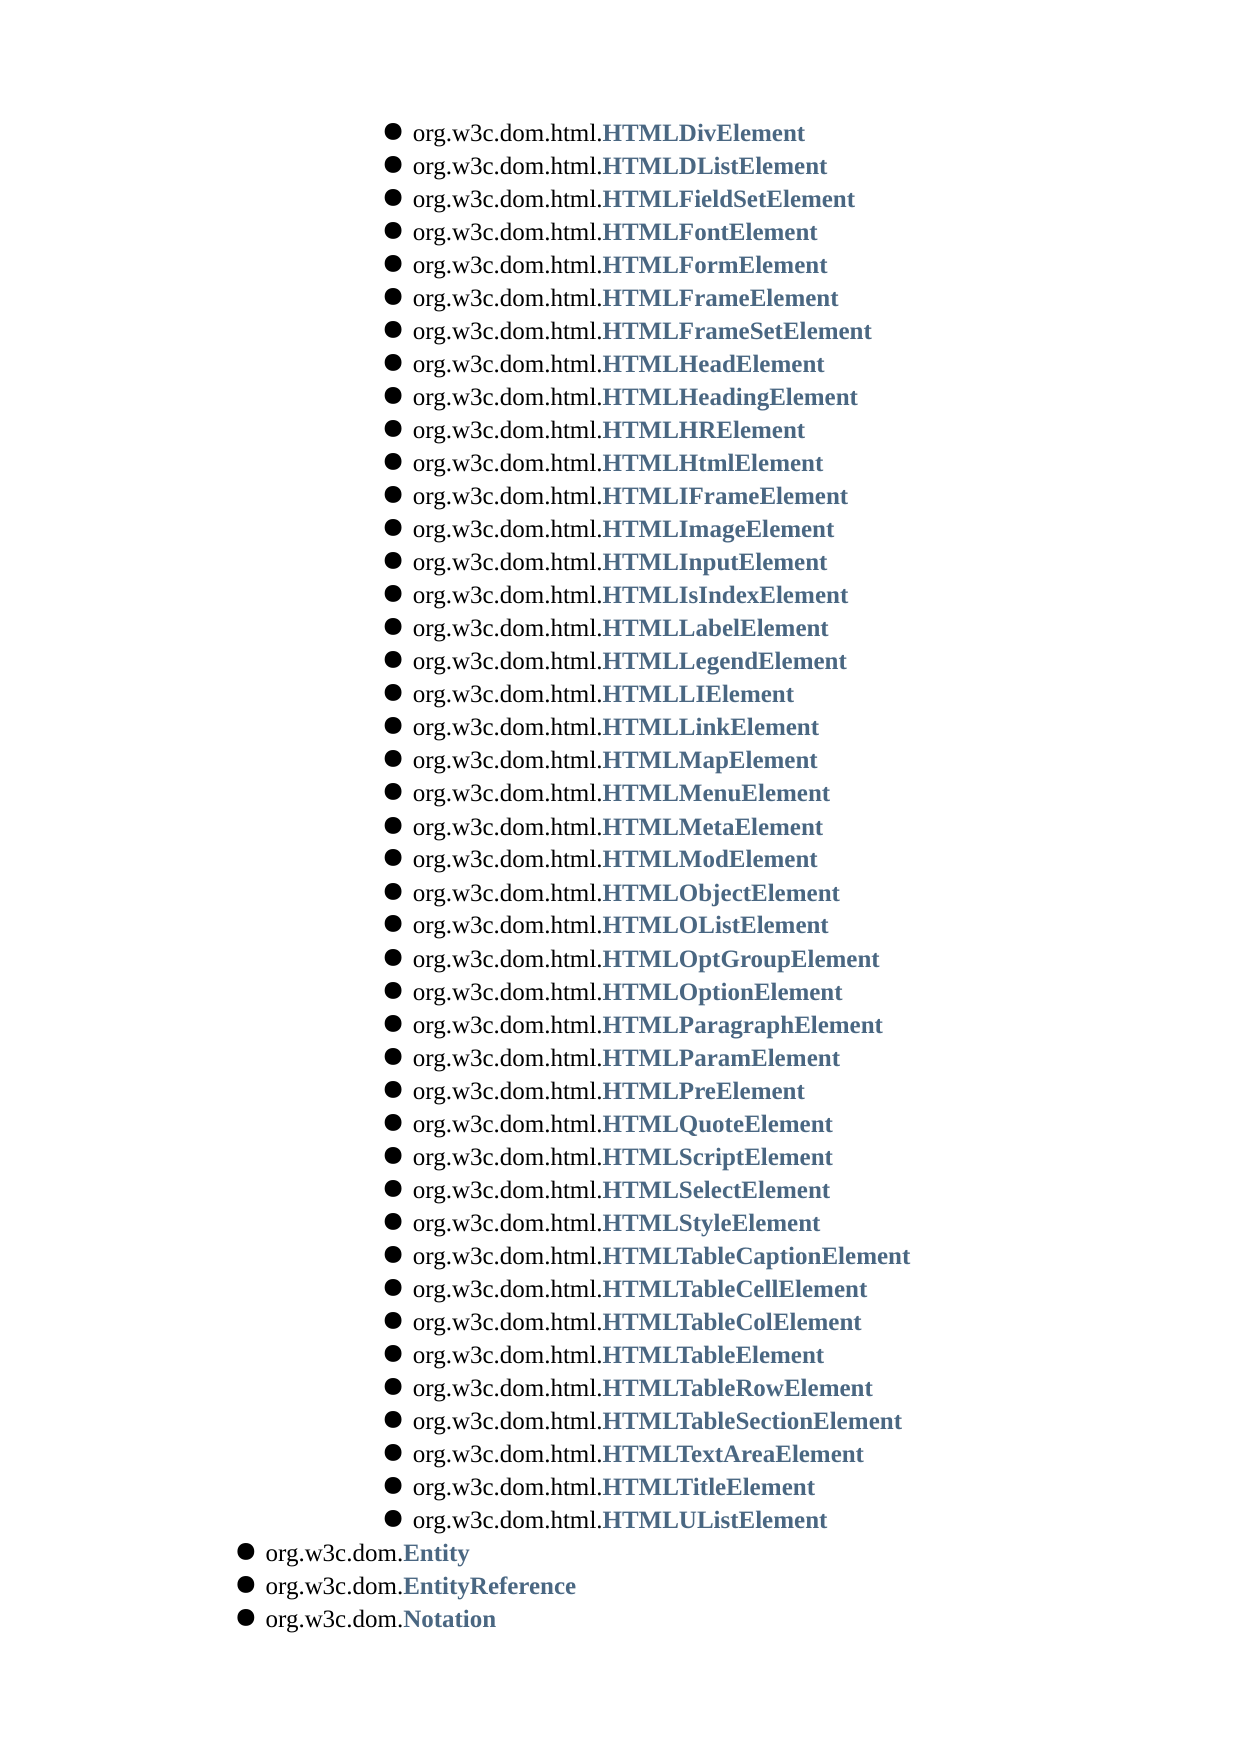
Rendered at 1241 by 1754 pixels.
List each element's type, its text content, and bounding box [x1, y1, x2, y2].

list org.w3c.dom.html.HTMLDListElement [383, 151, 1122, 180]
list org.w3c.dom.html.HTMLMetaElement [383, 812, 1122, 840]
list org.w3c.dom.html.HTMLOptionElement [383, 977, 1122, 1005]
list org.w3c.dom.html.HTMLHeadingElement [383, 382, 1122, 411]
list org.w3c.dom.html.HTMLIsIndexElement [383, 580, 1122, 609]
list org.w3c.dom.html.HTMLParamElement [383, 1043, 1122, 1071]
list org.w3c.dom.html.HTMLTableColElement [383, 1307, 1122, 1336]
list org.w3c.dom.html.HTMLLIElement [383, 679, 1122, 708]
list org.w3c.dom.Notation [236, 1604, 1122, 1633]
list org.w3c.dom.html.HTMLTableRowElement [383, 1373, 1122, 1402]
list org.w3c.dom.html.HTMLLabelElement [383, 613, 1122, 642]
list org.w3c.dom.html.HTMLImageElement [383, 514, 1122, 543]
list org.w3c.dom.html.HTMLTextAreaElement [383, 1439, 1122, 1468]
list org.w3c.dom.html.HTMLHeadElement [383, 349, 1122, 378]
list org.w3c.dom.html.HTMLMenuElement [383, 778, 1122, 807]
list org.w3c.dom.html.HTMLLegendElement [383, 646, 1122, 675]
list org.w3c.dom.html.HTMLFieldSetElement [383, 184, 1122, 213]
list org.w3c.dom.html.HTMLScriptElement [383, 1142, 1122, 1171]
list org.w3c.dom.html.HTMLInputElement [383, 547, 1122, 576]
list org.w3c.dom.html.HTMLFormElement [383, 250, 1122, 279]
list org.w3c.dom.html.HTMLUListElement [383, 1505, 1122, 1534]
list org.w3c.dom.html.HTMLHtmlElement [383, 448, 1122, 477]
list org.w3c.dom.html.HTMLOptGroupElement [383, 944, 1122, 972]
list org.w3c.dom.html.HTMLQuoteElement [383, 1109, 1122, 1137]
list org.w3c.dom.html.HTMLOListElement [383, 911, 1122, 939]
list org.w3c.dom.html.HTMLParagraphElement [383, 1010, 1122, 1038]
list org.w3c.dom.Entity [236, 1538, 1122, 1567]
list org.w3c.dom.html.HTMLMapElement [383, 746, 1122, 774]
list org.w3c.dom.html.HTMLFrameElement [383, 283, 1122, 312]
list org.w3c.dom.html.HTMLIFrameElement [383, 481, 1122, 510]
list org.w3c.dom.html.HTMLModElement [383, 844, 1122, 873]
list org.w3c.dom.html.HTMLTableSectionElement [383, 1406, 1122, 1435]
list org.w3c.dom.html.HTMLLinkElement [383, 712, 1122, 741]
list org.w3c.dom.html.HTMLTableCaptionElement [383, 1241, 1122, 1269]
list org.w3c.dom.html.HTMLSelectElement [383, 1175, 1122, 1203]
list org.w3c.dom.html.HTMLTableElement [383, 1340, 1122, 1369]
list org.w3c.dom.html.HTMLStyleElement [383, 1208, 1122, 1237]
list org.w3c.dom.EntityReference [236, 1571, 1122, 1600]
list org.w3c.dom.html.HTMLPreElement [383, 1076, 1122, 1104]
list org.w3c.dom.html.HTMLFrameSetElement [383, 316, 1122, 345]
list org.w3c.dom.html.HTMLTitleElement [383, 1472, 1122, 1501]
list org.w3c.dom.html.HTMLDivElement [383, 118, 1122, 147]
list org.w3c.dom.html.HTMLFontElement [383, 217, 1122, 246]
list org.w3c.dom.html.HTMLTableCellElement [383, 1274, 1122, 1303]
list org.w3c.dom.html.HTMLHRElement [383, 415, 1122, 444]
list org.w3c.dom.html.HTMLObjectElement [383, 878, 1122, 906]
